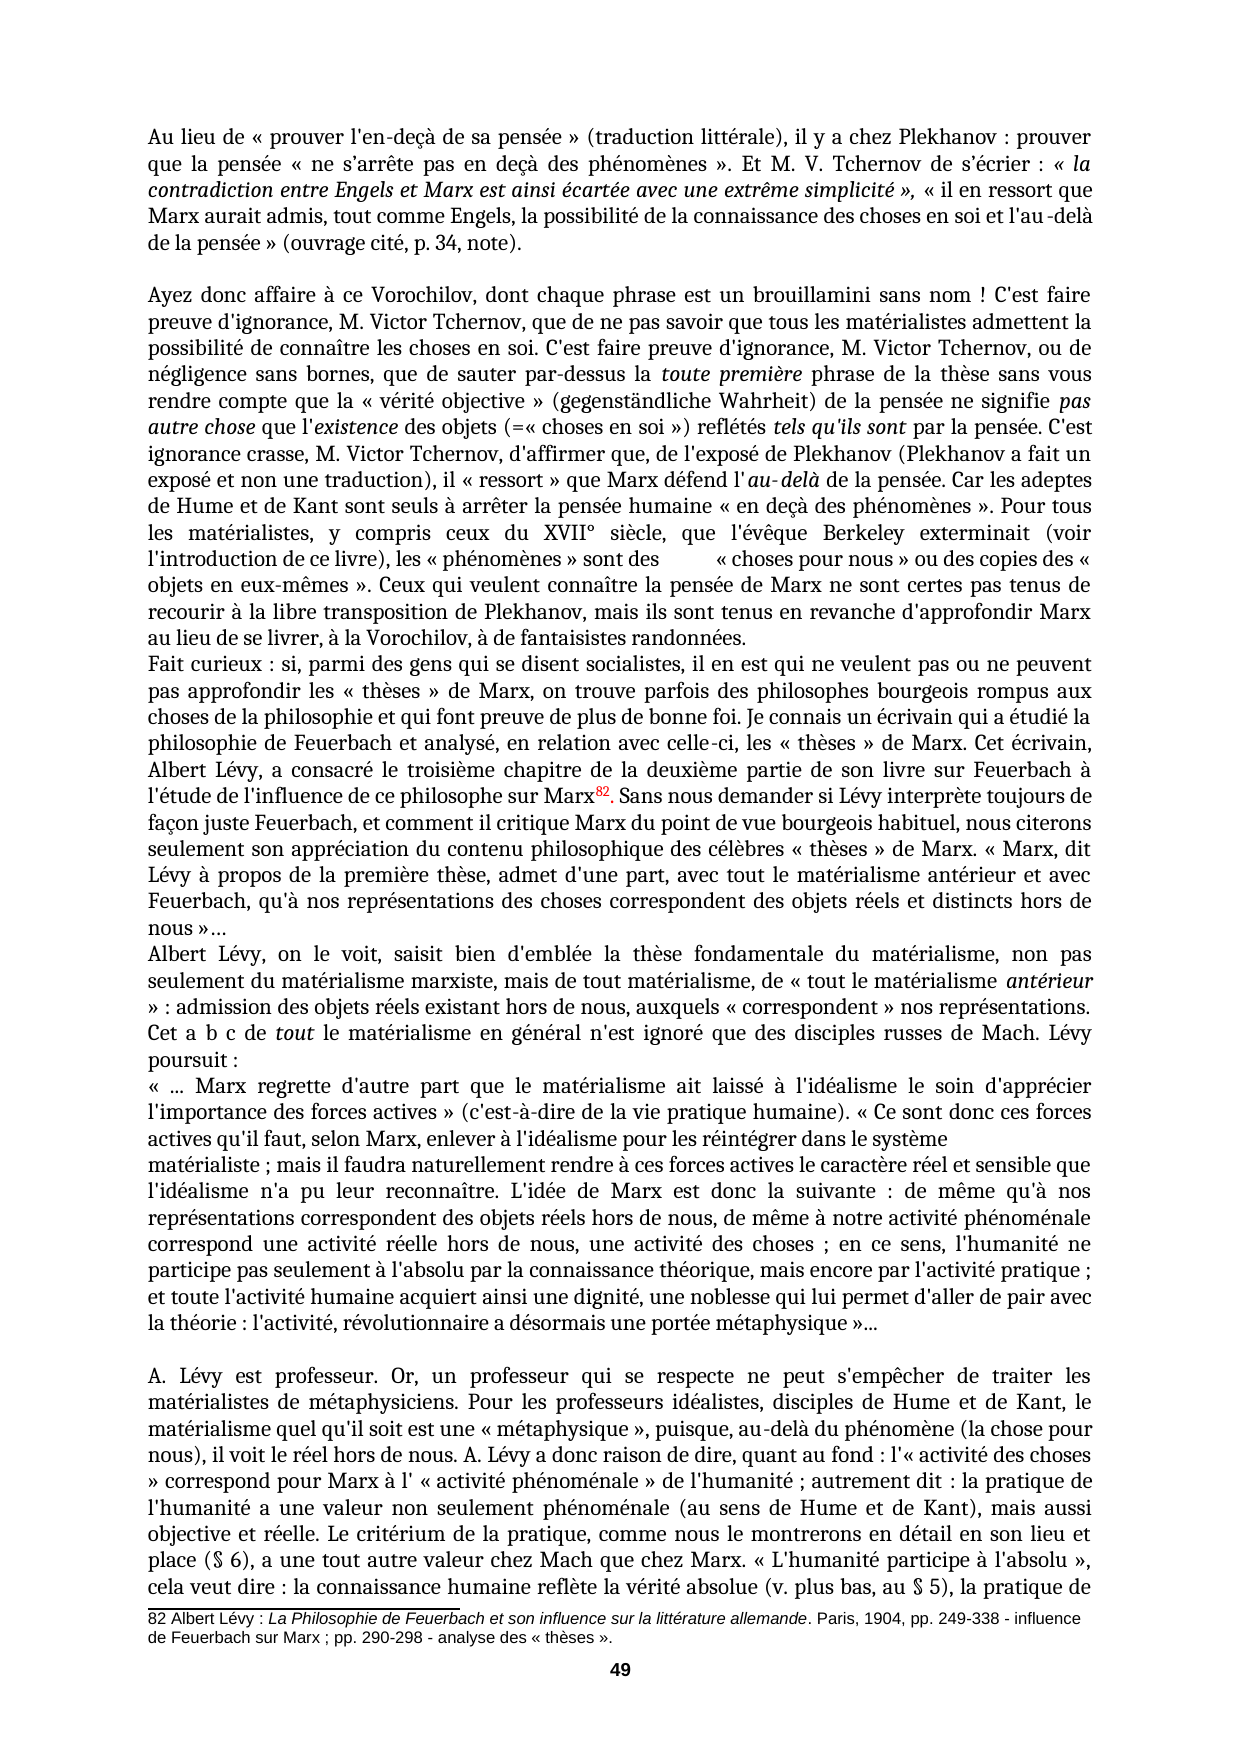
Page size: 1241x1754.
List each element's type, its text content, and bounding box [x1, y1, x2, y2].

text Fait curieux : si, parmi des gens qui se disent socialistes, il en est qui ne veulent pas ou ne peuvent pas approfondir les « thèses » de Marx, on trouve parfois des philosophes bourgeois rompus aux choses de la philosophie et qui font preuve de plus de bonne foi. Je connais un écrivain qui a étudié la philosophie de Feuerbach et analysé, en relation avec celle‑ci, les « thèses » de Marx. Cet écrivain, Albert Lévy, a consacré le troisième chapitre de la deuxième partie de son livre sur Feuerbach à l'étude de l'influence de ce philosophe sur Marx. Sans nous demander si Lévy interprète toujours de façon juste Feuerbach, et comment il critique Marx du point de vue bourgeois habituel, nous citerons seulement son appréciation du contenu philosophique des célèbres « thèses » de Marx. « Marx, dit Lévy à propos de la première thèse, admet d'une part, avec tout le matérialisme antérieur et avec Feuerbach, qu'à nos représentations des choses correspondent des objets réels et distincts hors de nous »… [148, 651, 1093, 941]
text Ayez donc affaire à ce Vorochilov, dont chaque phrase est un brouillamini sans nom ! C'est faire preuve d'ignorance, M. Victor Tchernov, que de ne pas savoir que tous les matérialistes admettent la possibilité de connaître les choses en soi. C'est faire preuve d'ignorance, M. Victor Tchernov, ou de négligence sans bornes, que de sauter par-dessus la toute première phrase de la thèse sans vous rendre compte que la « vérité objective » (gegenständliche Wahrheit) de la pensée ne signifie pas autre chose que l'existence des objets (=« choses en soi ») reflétés tels qu'ils sont par la pensée. C'est ignorance crasse, M. Victor Tchernov, d'affirmer que, de l'exposé de Plekhanov (Plekhanov a fait un exposé et non une traduction), il « ressort » que Marx défend l'au‑delà de la pensée. Car les adeptes de Hume et de Kant sont seuls à arrêter la pensée humaine « en deçà des phénomènes ». Pour tous les matérialistes, y compris ceux du XVII° siècle, que l'évêque Berkeley exterminait (voir l'introduction de ce livre), les « phénomènes » sont des « choses pour nous » ou des copies des « objets en eux-mêmes ». Ceux qui veulent connaître la pensée de Marx ne sont certes pas tenus de recourir à la libre transposition de Plekhanov, mais ils sont tenus en revanche d'approfondir Marx au lieu de se livrer, à la Vorochilov, à de fantaisistes randonnées. [148, 282, 1093, 651]
text « ... Marx regrette d'autre part que le matérialisme ait laissé à l'idéalisme le soin d'apprécier l'importance des forces actives » (c'est‑à‑dire de la vie pratique humaine). « Ce sont donc ces forces actives qu'il faut, selon Marx, enlever à l'idéalisme pour les réintégrer dans le système [148, 1073, 1093, 1152]
text matérialiste ; mais il faudra naturellement rendre à ces forces actives le caractère réel et sensible que l'idéalisme n'a pu leur reconnaître. L'idée de Marx est donc la suivante : de même qu'à nos représentations correspondent des objets réels hors de nous, de même à notre activité phénoménale correspond une activité réelle hors de nous, une activité des choses ; en ce sens, l'humanité ne participe pas seulement à l'absolu par la connaissance théorique, mais encore par l'activité pratique ; et toute l'activité humaine acquiert ainsi une dignité, une noblesse qui lui permet d'aller de pair avec la théorie : l'activité, révolutionnaire a désormais une portée métaphysique »... [148, 1152, 1093, 1336]
text A. Lévy est professeur. Or, un professeur qui se respecte ne peut s'empêcher de traiter les matérialistes de métaphysiciens. Pour les professeurs idéalistes, disciples de Hume et de Kant, le matérialisme quel qu'il soit est une « métaphysique », puisque, au‑delà du phénomène (la chose pour nous), il voit le réel hors de nous. A. Lévy a donc raison de dire, quant au fond : l'« activité des choses » correspond pour Marx à l' « activité phénoménale » de l'humanité ; autrement dit : la pratique de l'humanité a une valeur non seulement phénoménale (au sens de Hume et de Kant), mais aussi objective et réelle. Le critérium de la pratique, comme nous le montrerons en détail en son lieu et place (§ 6), a une tout autre valeur chez Mach que chez Marx. « L'humanité participe à l'absolu », cela veut dire : la connaissance humaine reflète la vérité absolue (v. plus bas, au § 5), la pratique de [148, 1363, 1093, 1600]
text Albert Lévy, on le voit, saisit bien d'emblée la thèse fondamentale du matérialisme, non pas seulement du matérialisme marxiste, mais de tout matérialisme, de « tout le matérialisme antérieur » : admission des objets réels existant hors de nous, auxquels « correspondent » nos représentations. Cet a b c de tout le matérialisme en général n'est ignoré que des disciples russes de Mach. Lévy poursuit : [148, 941, 1093, 1073]
text Au lieu de « prouver l'en‑deçà de sa pensée » (traduction littérale), il y a chez Plekhanov : prouver que la pensée « ne s’arrête pas en deçà des phénomènes ». Et M. V. Tchernov de s’écrier : « la contradiction entre Engels et Marx est ainsi écartée avec une extrême simplicité », « il en ressort que Marx aurait admis, tout comme Engels, la possibilité de la connaissance des choses en soi et l'au‑delà de la pensée » (ouvrage cité, p. 34, note). [148, 124, 1093, 256]
text Albert Lévy : La Philosophie de Feuerbach et son influence sur la littérature allemande. Paris, 1904, pp. 249‑338 ‑ influence de Feuerbach sur Marx ; pp. 290‑298 ‑ analyse des « thèses ». [148, 1609, 1093, 1647]
